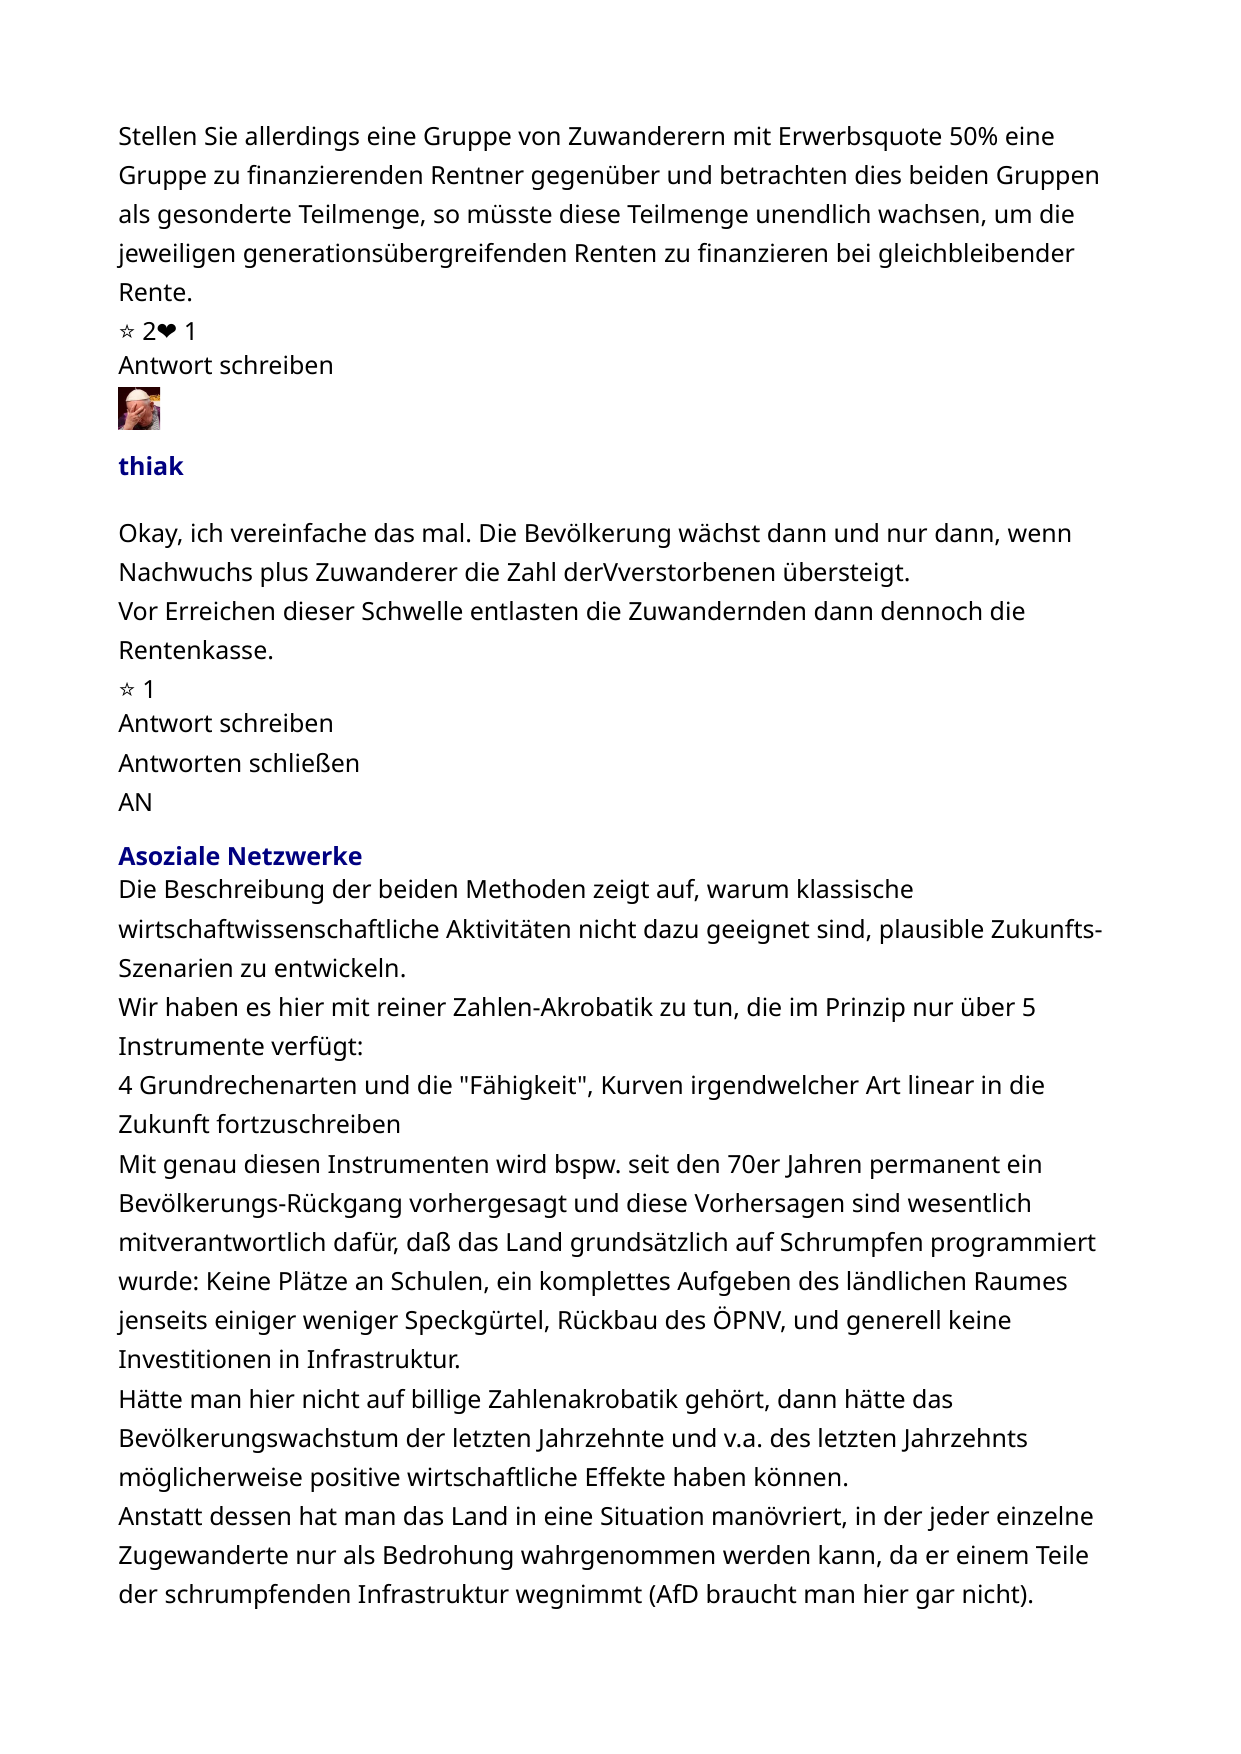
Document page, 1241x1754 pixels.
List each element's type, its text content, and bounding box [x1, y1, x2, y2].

text ⭐️ 2❤️ 1 [118, 314, 1122, 348]
text Okay, ich vereinfache das mal. Die Bevölkerung wächst dann und nur dann, wenn Nachwuchs plus Zuwanderer die Zahl derVverstorbenen übersteigt. [118, 515, 1122, 588]
text Hätte man hier nicht auf billige Zahlenakrobatik gehört, dann hätte das Bevölkerungswachstum der letzten Jahrzehnte und v.a. des letzten Jahrzehnts möglicherweise positive wirtschaftliche Effekte haben können. Anstatt dessen hat man das Land in eine Situation manövriert, in der jeder einzelne Zugewanderte nur als Bedrohung wahrgenommen werden kann, da er einem Teile der schrumpfenden Infrastruktur wegnimmt (AfD braucht man hier gar nicht). [118, 1381, 1122, 1611]
text AN [118, 784, 1122, 818]
picture [118, 387, 161, 430]
text Antworten schließen [118, 745, 1122, 779]
text Antwort schreiben [118, 706, 1122, 740]
subtitle Asoziale Netzwerke [118, 838, 1122, 872]
text Antwort schreiben [118, 348, 1122, 382]
text ⭐️ 1 [118, 672, 1122, 706]
text Vor Erreichen dieser Schwelle entlasten die Zuwandernden dann dennoch die Rentenkasse. [118, 594, 1122, 667]
text Die Beschreibung der beiden Methoden zeigt auf, warum klassische wirtschaftwissenschaftliche Aktivitäten nicht dazu geeignet sind, plausible Zukunfts-Szenarien zu entwickeln. Wir haben es hier mit reiner Zahlen-Akrobatik zu tun, die im Prinzip nur über 5 Instrumente verfügt: 4 Grundrechenarten und die "Fähigkeit", Kurven irgendwelcher Art linear in die Zukunft fortzuschreiben [118, 872, 1122, 1141]
text Stellen Sie allerdings eine Gruppe von Zuwanderern mit Erwerbsquote 50% eine Gruppe zu finanzierenden Rentner gegenüber und betrachten dies beiden Gruppen als gesonderte Teilmenge, so müsste diese Teilmenge unendlich wachsen, um die jeweiligen generationsübergreifenden Renten zu finanzieren bei gleichbleibender Rente. [118, 118, 1122, 309]
text Mit genau diesen Instrumenten wird bspw. seit den 70er Jahren permanent ein Bevölkerungs-Rückgang vorhergesagt und diese Vorhersagen sind wesentlich mitverantwortlich dafür, daß das Land grundsätzlich auf Schrumpfen programmiert wurde: Keine Plätze an Schulen, ein komplettes Aufgeben des ländlichen Raumes jenseits einiger weniger Speckgürtel, Rückbau des ÖPNV, und generell keine Investitionen in Infrastruktur. [118, 1146, 1122, 1376]
subtitle thiak [118, 448, 1122, 482]
